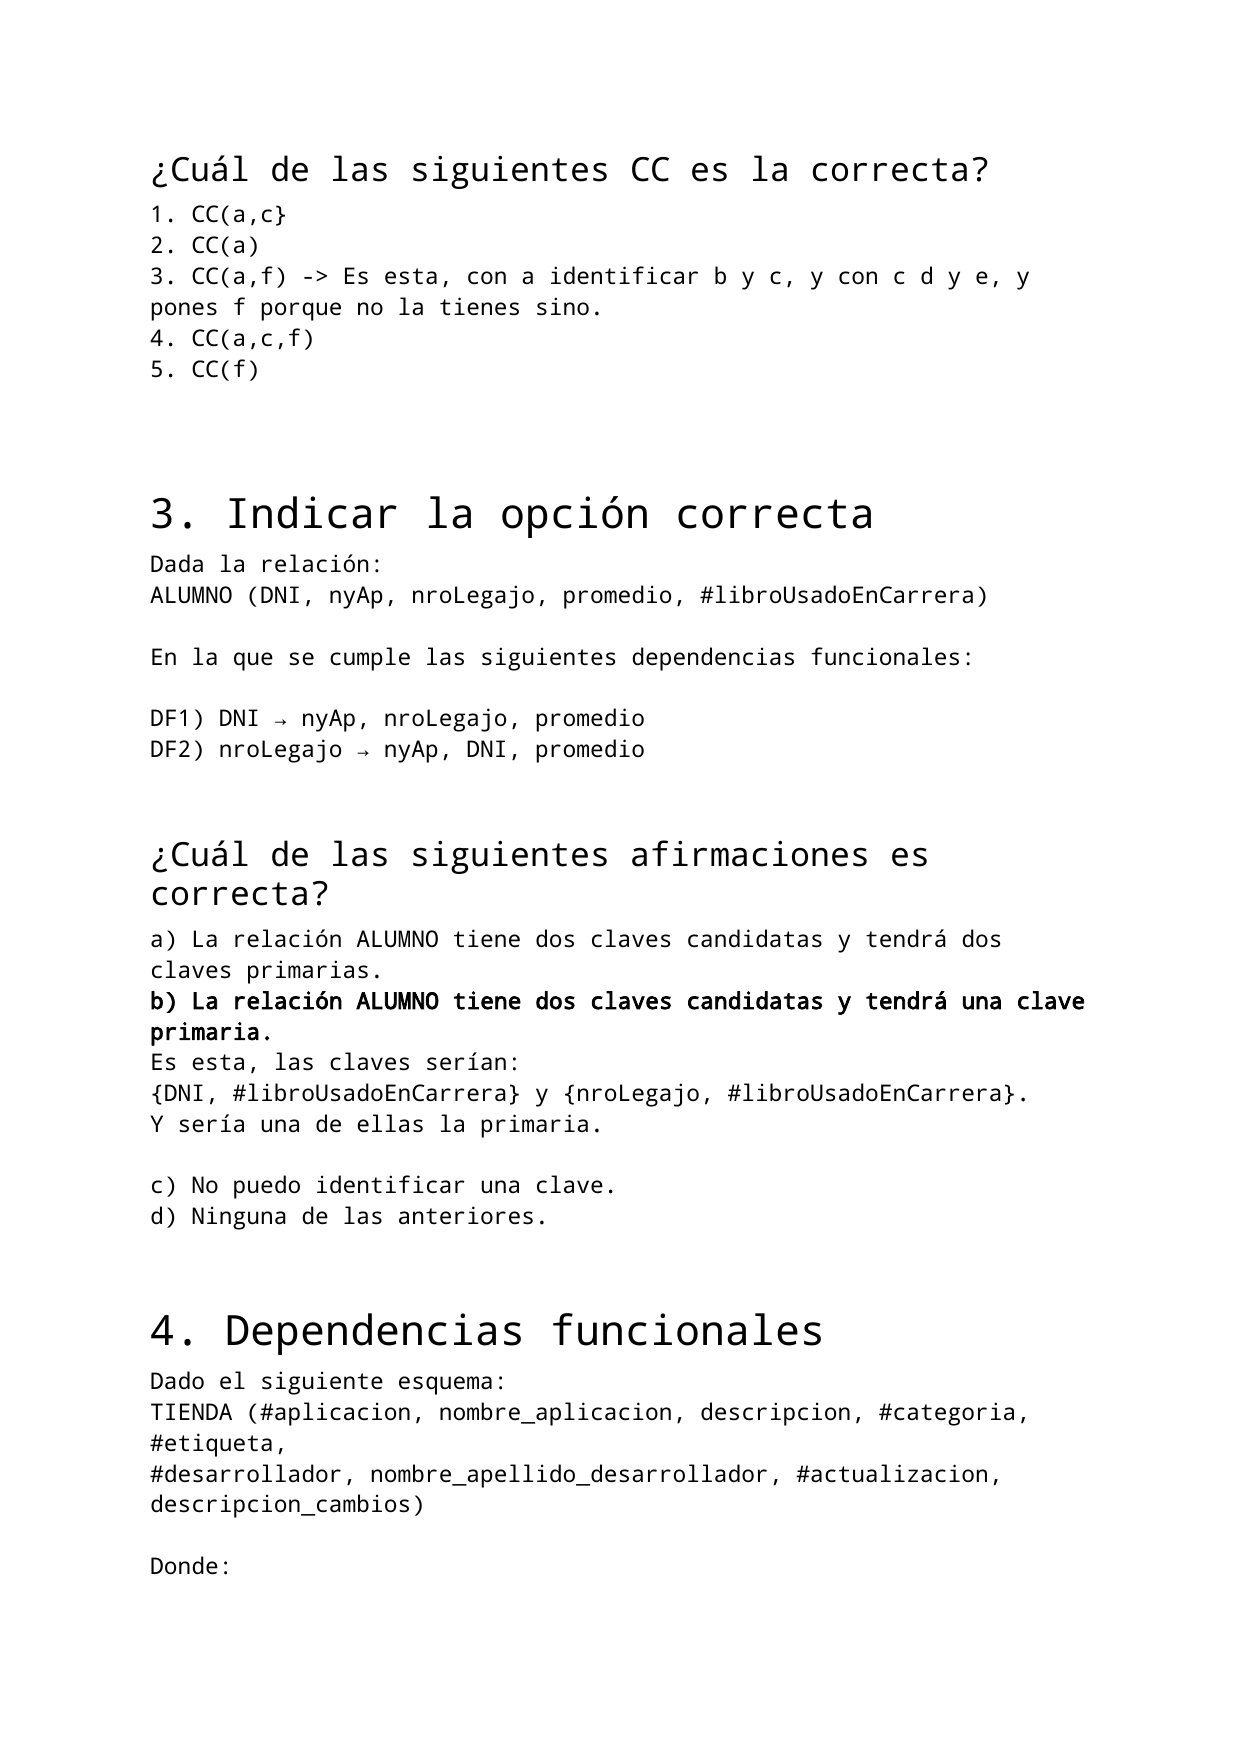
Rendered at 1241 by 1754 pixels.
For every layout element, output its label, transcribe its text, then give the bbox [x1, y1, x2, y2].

subtitle ¿Cuál de las siguientes CC es la correcta? [150, 150, 1090, 189]
text DF1) DNI → nyAp, nroLegajo, promedio [150, 705, 1090, 732]
text TIENDA (#aplicacion, nombre_aplicacion, descripcion, #categoria, #etiqueta, [150, 1399, 1090, 1457]
text {DNI, #libroUsadoEnCarrera} y {nroLegajo, #libroUsadoEnCarrera}. [150, 1080, 1090, 1107]
text 2. CC(a) [150, 232, 1090, 259]
text b) La relación ALUMNO tiene dos claves candidatas y tendrá una clave primaria. [150, 988, 1090, 1045]
text Dada la relación: [150, 551, 1090, 578]
text #desarrollador, nombre_apellido_desarrollador, #actualizacion, [150, 1461, 1090, 1488]
text c) No puedo identificar una clave. [150, 1173, 1090, 1199]
text a) La relación ALUMNO tiene dos claves candidatas y tendrá dos claves primarias. [150, 926, 1090, 984]
text ALUMNO (DNI, nyAp, nroLegajo, promedio, #libroUsadoEnCarrera) [150, 582, 1090, 609]
subtitle ¿Cuál de las siguientes afirmaciones es correcta? [150, 835, 1090, 913]
text Es esta, las claves serían: [150, 1049, 1090, 1076]
text 1. CC(a,c} [150, 202, 1090, 228]
text Dado el siguiente esquema: [150, 1368, 1090, 1395]
text Y sería una de ellas la primaria. [150, 1111, 1090, 1138]
text Donde: [150, 1553, 1090, 1580]
text 3. CC(a,f) -> Es esta, con a identificar b y c, y con c d y e, y pones f porque no la tienes sino. [150, 263, 1090, 321]
text descripcion_cambios) [150, 1492, 1090, 1518]
text 4. CC(a,c,f) [150, 325, 1090, 352]
text DF2) nroLegajo → nyAp, DNI, promedio [150, 736, 1090, 763]
text d) Ninguna de las anteriores. [150, 1203, 1090, 1230]
text En la que se cumple las siguientes dependencias funcionales: [150, 644, 1090, 671]
text 5. CC(f) [150, 356, 1090, 383]
subtitle 3. Indicar la opción correcta [150, 490, 1090, 539]
subtitle 4. Dependencias funcionales [150, 1307, 1090, 1356]
